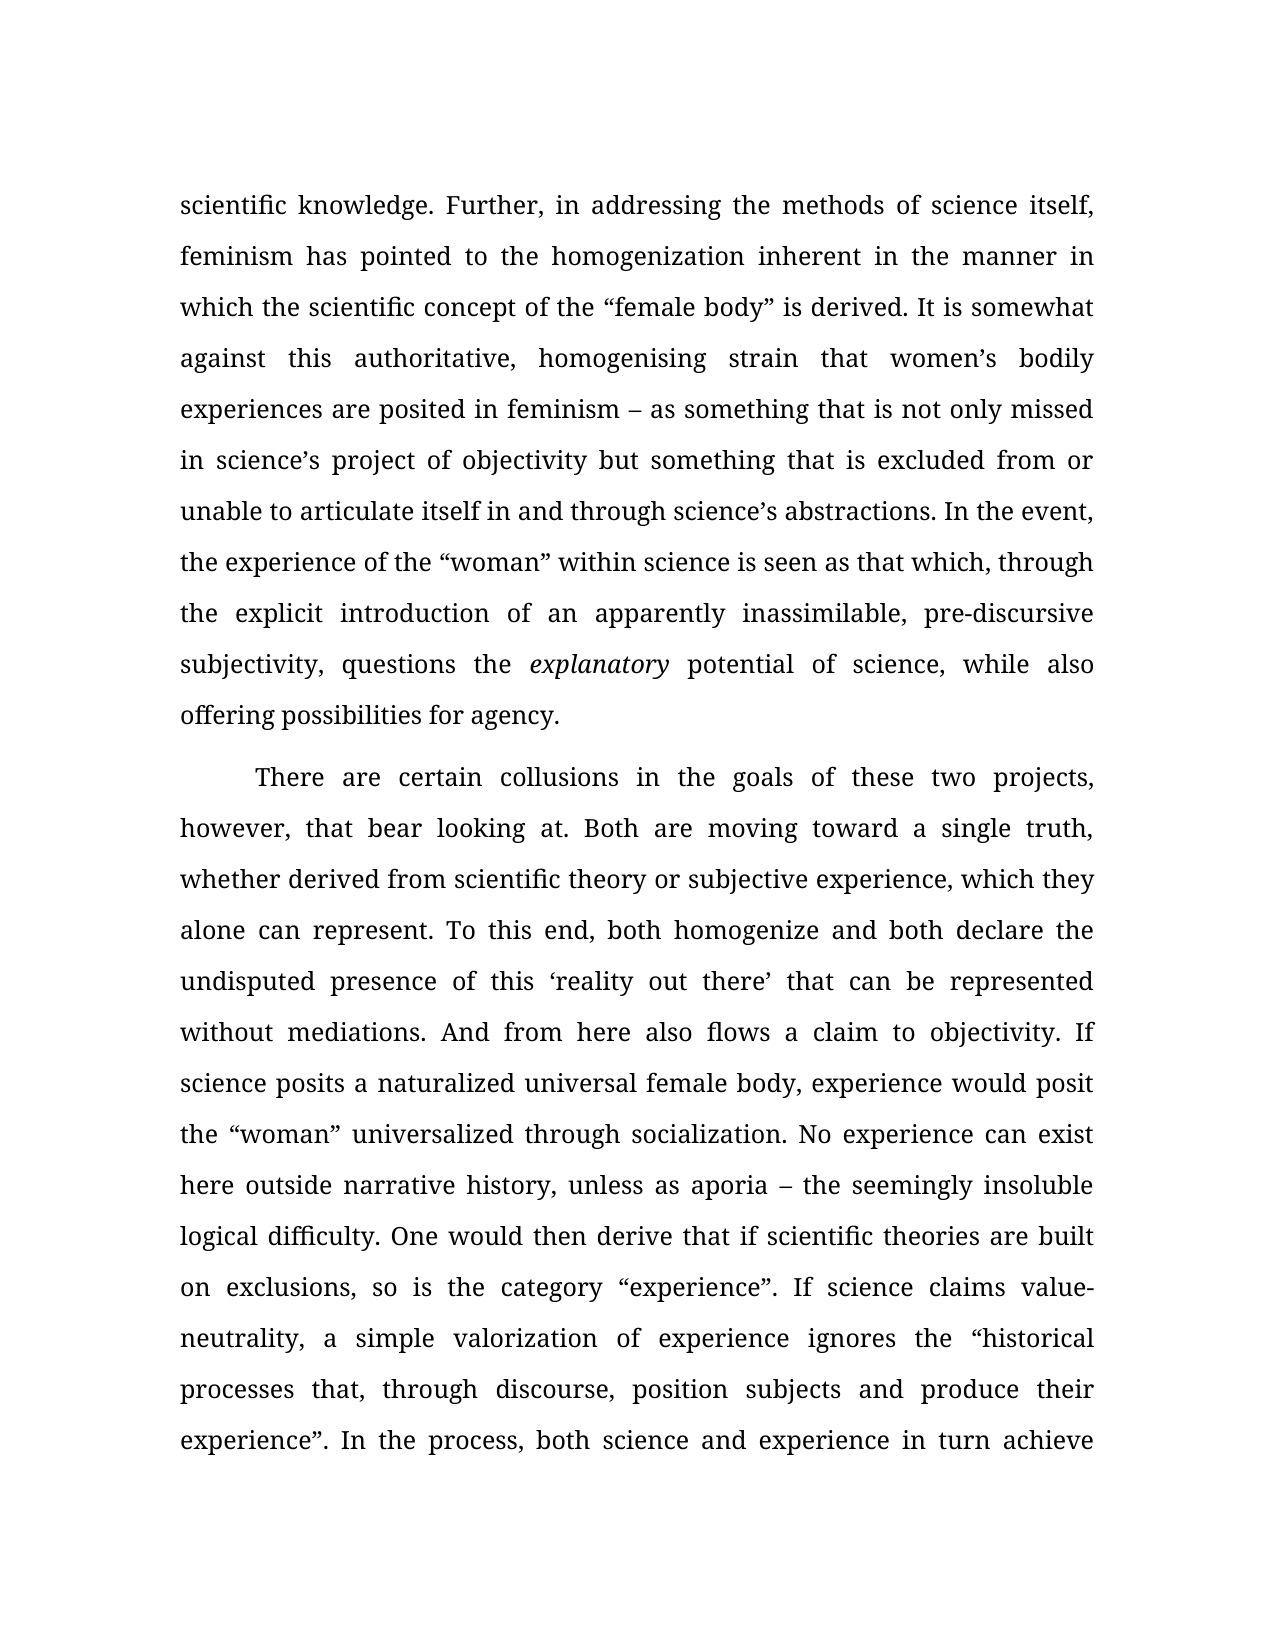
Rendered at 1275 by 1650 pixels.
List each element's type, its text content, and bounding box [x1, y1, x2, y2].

text scientific knowledge. Further, in addressing the methods of science itself, feminism has pointed to the homogenization inherent in the manner in which the scientific concept of the “female body” is derived. It is somewhat against this authoritative, homogenising strain that women’s bodily experiences are posited in feminism – as something that is not only missed in science’s project of objectivity but something that is excluded from or unable to articulate itself in and through science’s abstractions. In the event, the experience of the “woman” within science is seen as that which, through the explicit introduction of an apparently inassimilable, pre-discursive subjectivity, questions the explanatory potential of science, while also offering possibilities for agency. [180, 187, 1095, 732]
text There are certain collusions in the goals of these two projects, however, that bear looking at. Both are moving toward a single truth, whether derived from scientific theory or subjective experience, which they alone can represent. To this end, both homogenize and both declare the undisputed presence of this ‘reality out there’ that can be represented without mediations. And from here also flows a claim to objectivity. If science posits a naturalized universal female body, experience would posit the “woman” universalized through socialization. No experience can exist here outside narrative history, unless as aporia – the seemingly insoluble logical difficulty. One would then derive that if scientific theories are built on exclusions, so is the category “experience”. If science claims value-neutrality, a simple valorization of experience ignores the “historical processes that, through discourse, position subjects and produce their experience”. In the process, both science and experience in turn achieve [180, 759, 1095, 1457]
